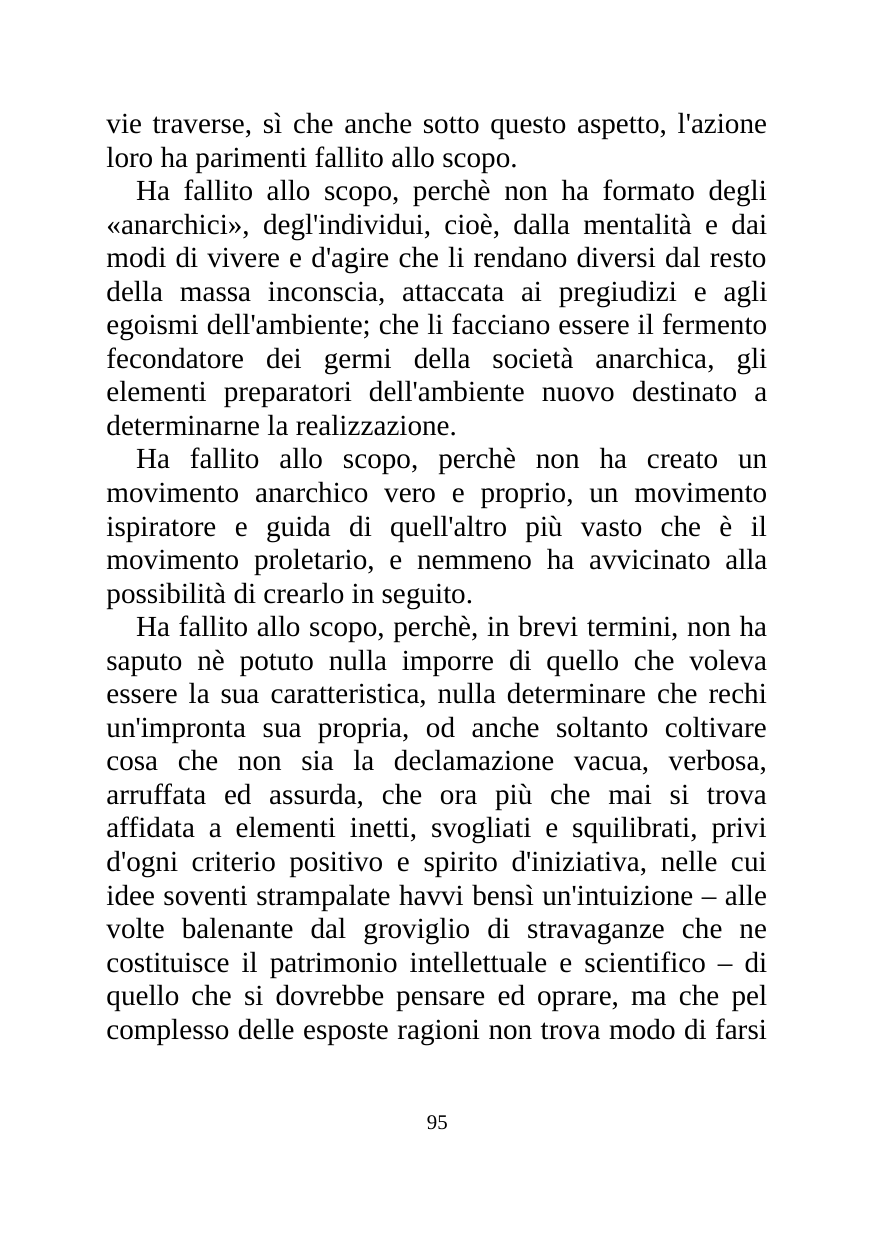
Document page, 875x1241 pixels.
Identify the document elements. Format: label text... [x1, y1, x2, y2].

text Ha fallito allo scopo, perchè, in brevi termini, non ha saputo nè potuto nulla imporre di quello che voleva essere la sua caratteristica, nulla determinare che rechi un'impronta sua propria, od anche soltanto coltivare cosa che non sia la declamazione vacua, verbosa, arruffata ed assurda, che ora più che mai si trova affidata a elementi inetti, svogliati e squilibrati, privi d'ogni criterio positivo e spirito d'iniziativa, nelle cui idee soventi strampalate havvi bensì un'intuizione – alle volte balenante dal groviglio di stravaganze che ne costituisce il patrimonio intellettuale e scientifico – di quello che si dovrebbe pensare ed oprare, ma che pel complesso delle esposte ragioni non trova modo di farsi [106, 609, 768, 1045]
text Ha fallito allo scopo, perchè non ha formato degli «anarchici», degl'individui, cioè, dalla mentalità e dai modi di vivere e d'agire che li rendano diversi dal resto della massa inconscia, attaccata ai pregiudizi e agli egoismi dell'ambiente; che li facciano essere il fermento fecondatore dei germi della società anarchica, gli elementi preparatori dell'ambiente nuovo destinato a determinarne la realizzazione. [106, 173, 768, 442]
text Ha fallito allo scopo, perchè non ha creato un movimento anarchico vero e proprio, un movimento ispiratore e guida di quell'altro più vasto che è il movimento proletario, e nemmeno ha avvicinato alla possibilità di crearlo in seguito. [106, 442, 768, 609]
text vie traverse, sì che anche sotto questo aspetto, l'azione loro ha parimenti fallito allo scopo. [106, 106, 768, 173]
